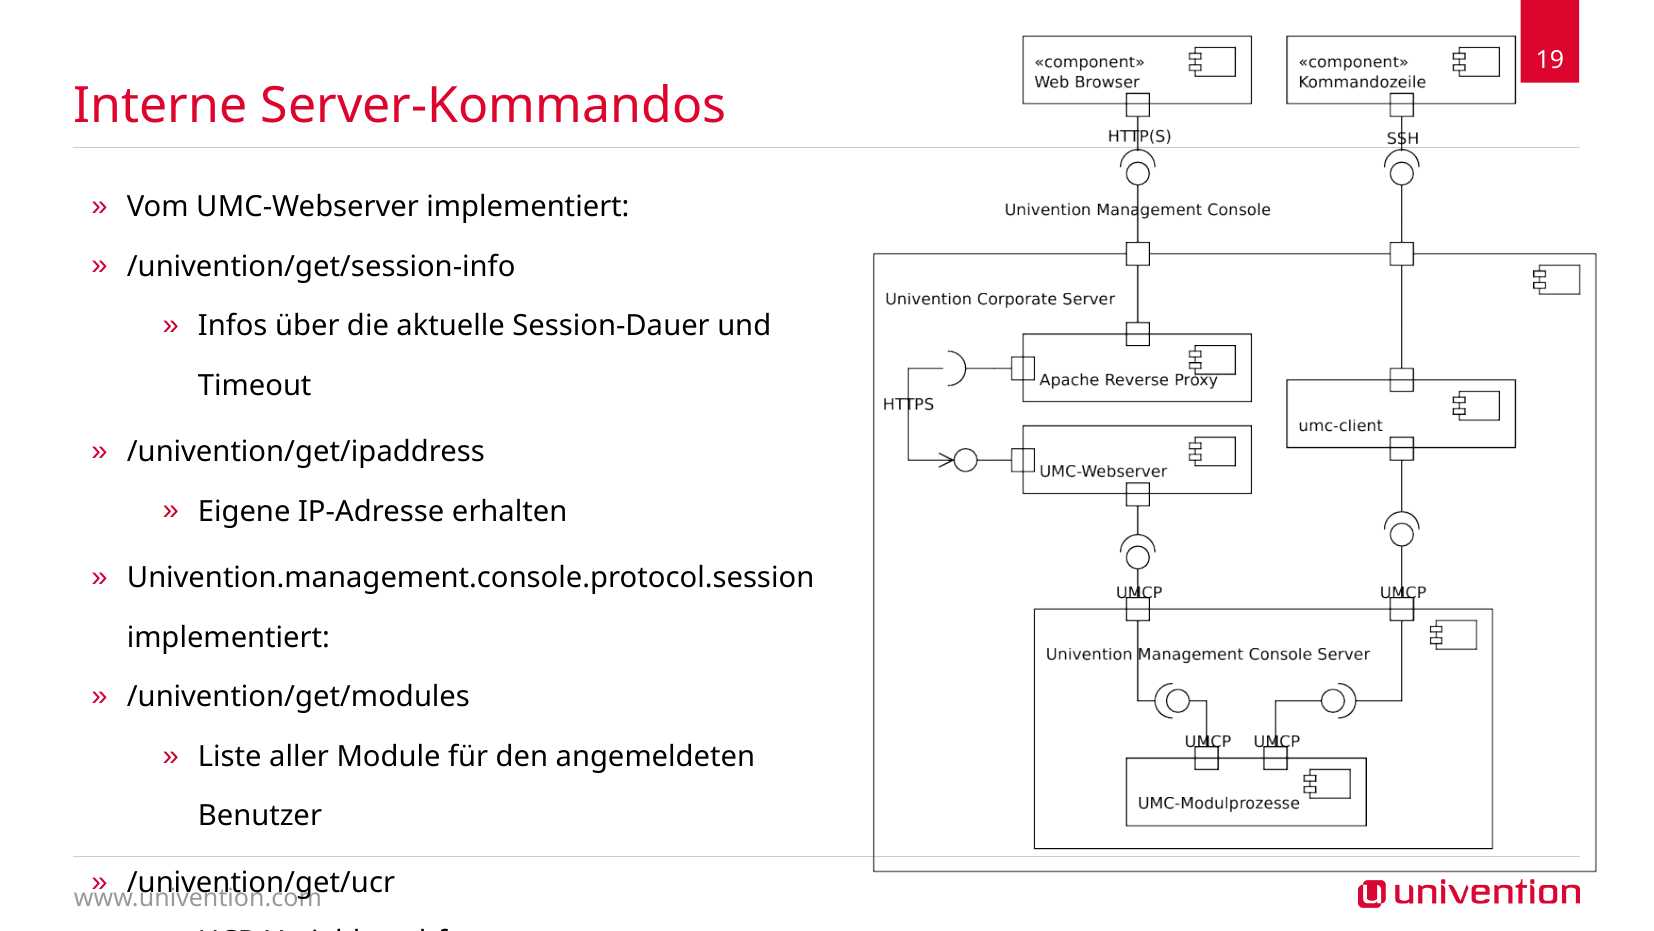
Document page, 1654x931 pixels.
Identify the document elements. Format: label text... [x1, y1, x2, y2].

list Vom UMC-Webserver implementiert: /univention/get/session-info Infos über die aktuelle Session-Dauer und Timeout /univention/get/ipaddress Eigene IP-Adresse erhalten Univention.management.console.protocol.session implementiert: /univention/get/modules Liste aller Module für den angemeldeten Benutzer /univention/get/ucr UCR-Variablen abfragen [73, 165, 832, 857]
picture [832, 11, 1633, 908]
title Interne Server-Kommandos [73, 59, 832, 148]
